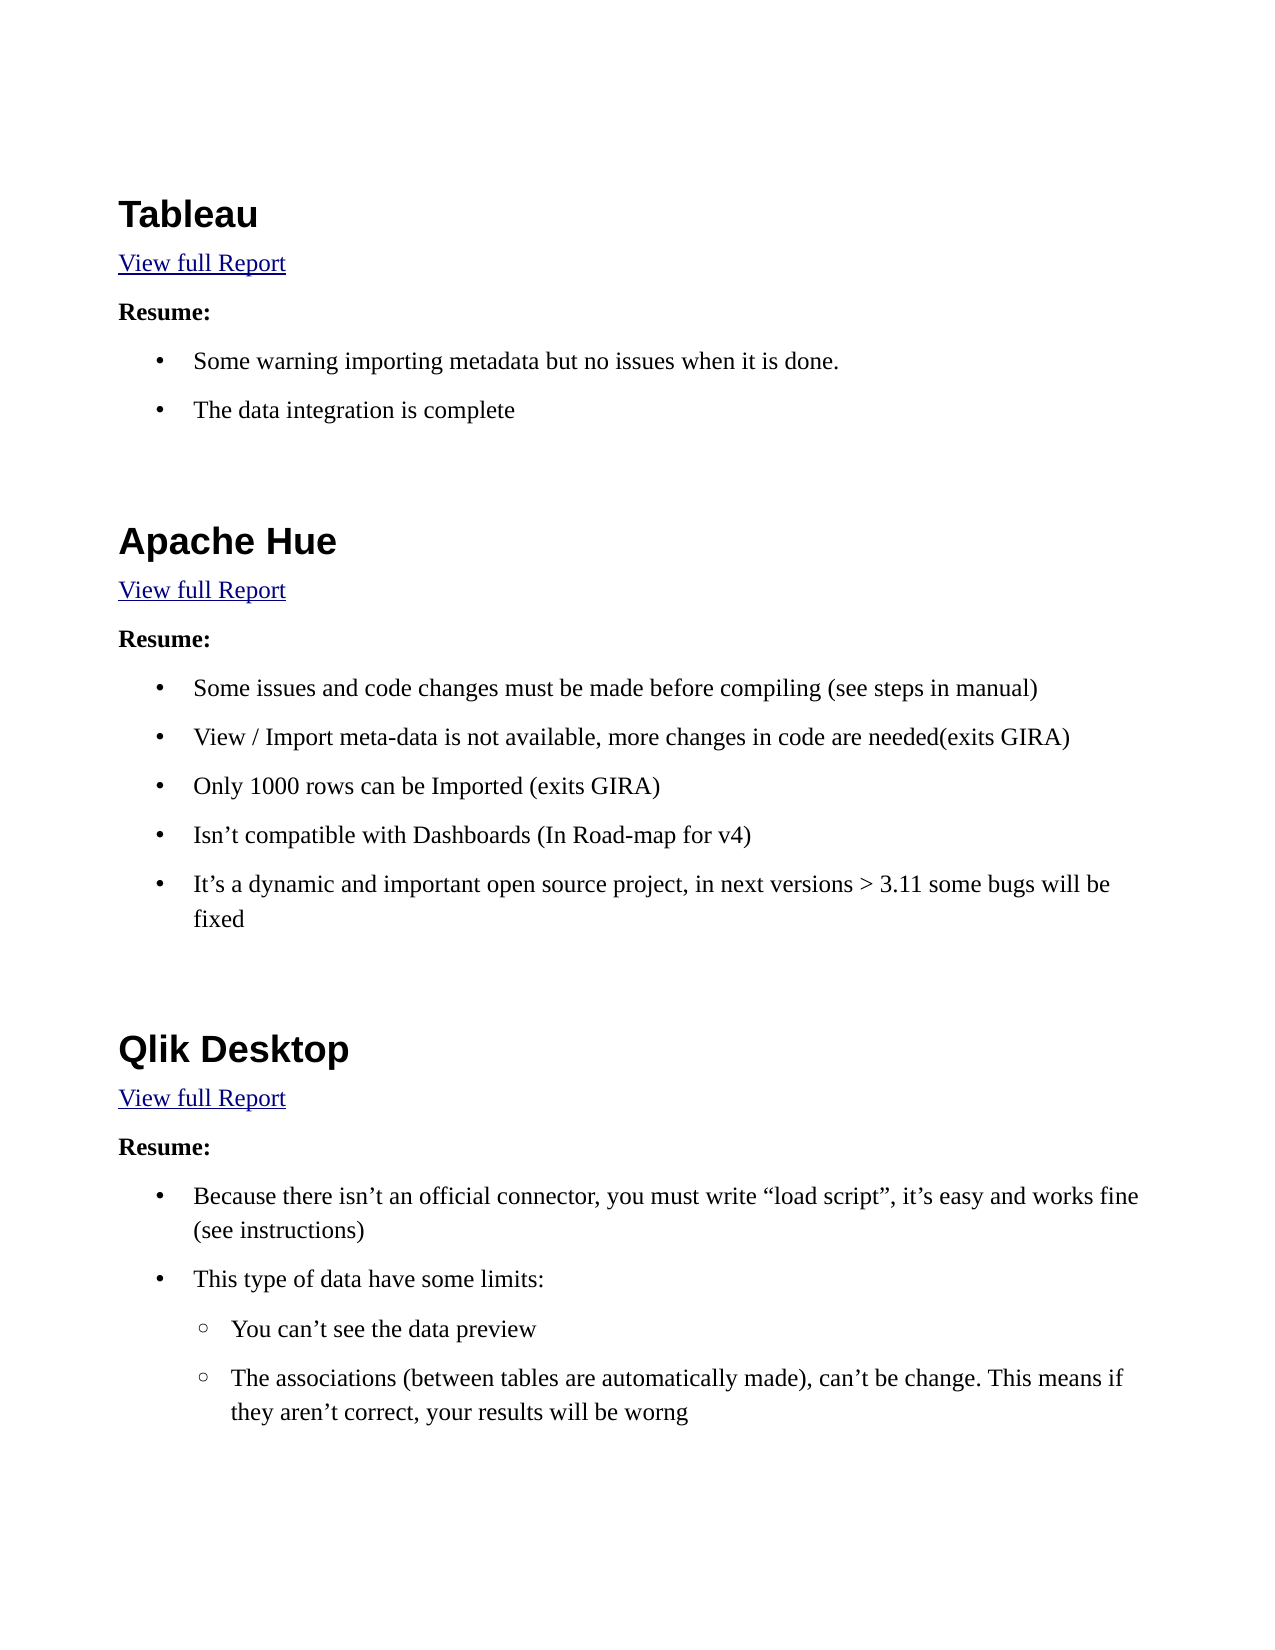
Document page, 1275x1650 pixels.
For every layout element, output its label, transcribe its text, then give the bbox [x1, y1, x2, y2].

list It’s a dynamic and important open source project, in next versions > 3.11 some bugs will be fixed [156, 869, 1157, 932]
list This type of data have some limits: [156, 1264, 1157, 1293]
text Resume: [118, 1132, 1157, 1161]
text View full Report [118, 575, 1157, 603]
list View / Import meta-data is not available, more changes in code are needed(exits GIRA) [156, 722, 1157, 751]
list Isn’t compatible with Dashboards (In Road-map for v4) [156, 820, 1157, 849]
text Resume: [118, 297, 1157, 326]
text View full Report [118, 1083, 1157, 1112]
list Some issues and code changes must be made before compiling (see steps in manual) [156, 673, 1157, 702]
text View full Report [118, 248, 1157, 277]
list You can’t see the data preview [193, 1314, 1157, 1342]
list Because there isn’t an official connector, you must write “load script”, it’s easy and works fine (see instructions) [156, 1181, 1157, 1244]
subtitle Qlik Desktop [118, 1027, 1157, 1070]
subtitle Tableau [118, 192, 1157, 236]
list Only 1000 rows can be Imported (exits GIRA) [156, 771, 1157, 800]
subtitle Apache Hue [118, 519, 1157, 562]
list Some warning importing metadata but no issues when it is done. [156, 346, 1157, 375]
list The associations (between tables are automatically made), can’t be change. This means if they aren’t correct, your results will be worng [193, 1363, 1157, 1426]
text Resume: [118, 624, 1157, 653]
